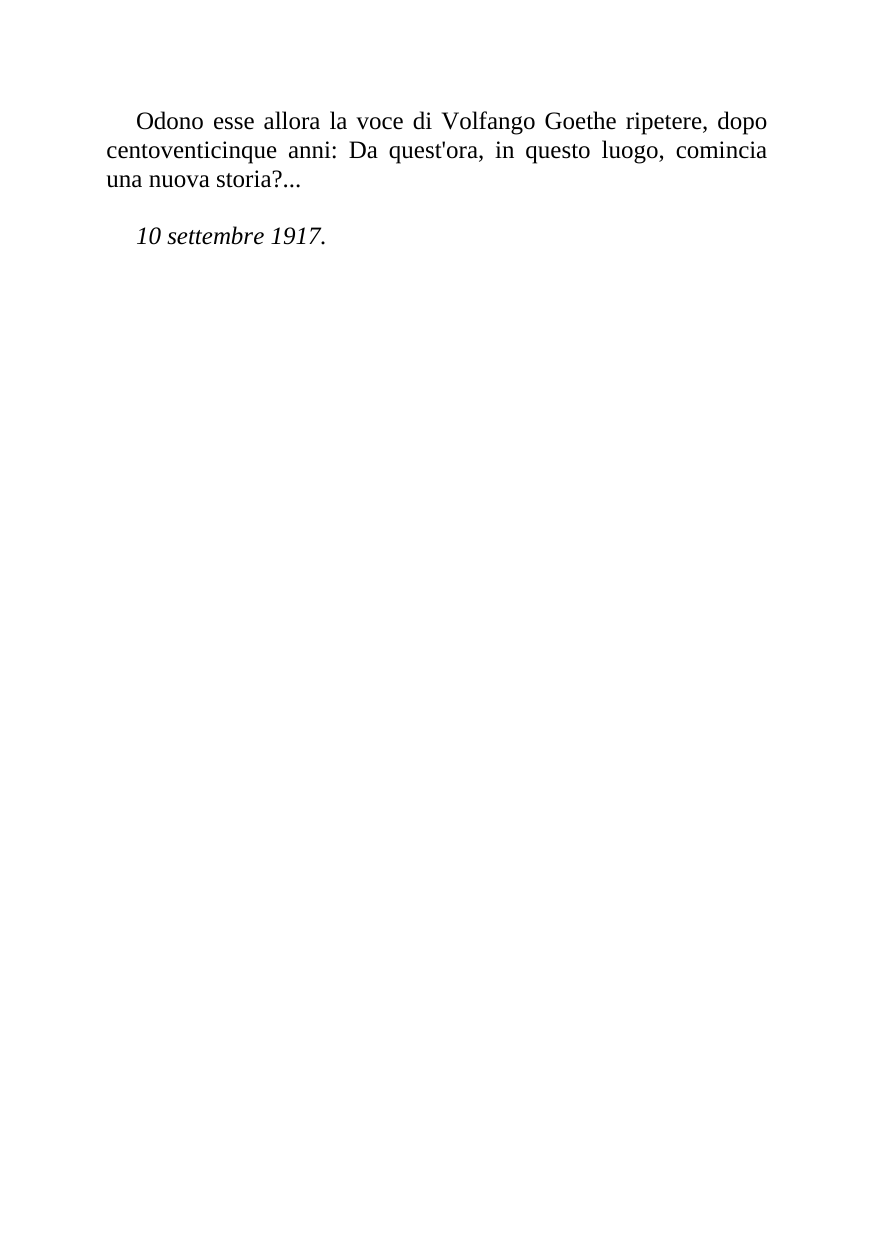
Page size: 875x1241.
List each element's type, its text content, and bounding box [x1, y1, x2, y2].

text Odono esse allora la voce di Volfango Goethe ripetere, dopo centoventicinque anni: Da quest'ora, in questo luogo, comincia una nuova storia?... [106, 106, 768, 192]
text 10 settembre 1917. [106, 221, 768, 250]
